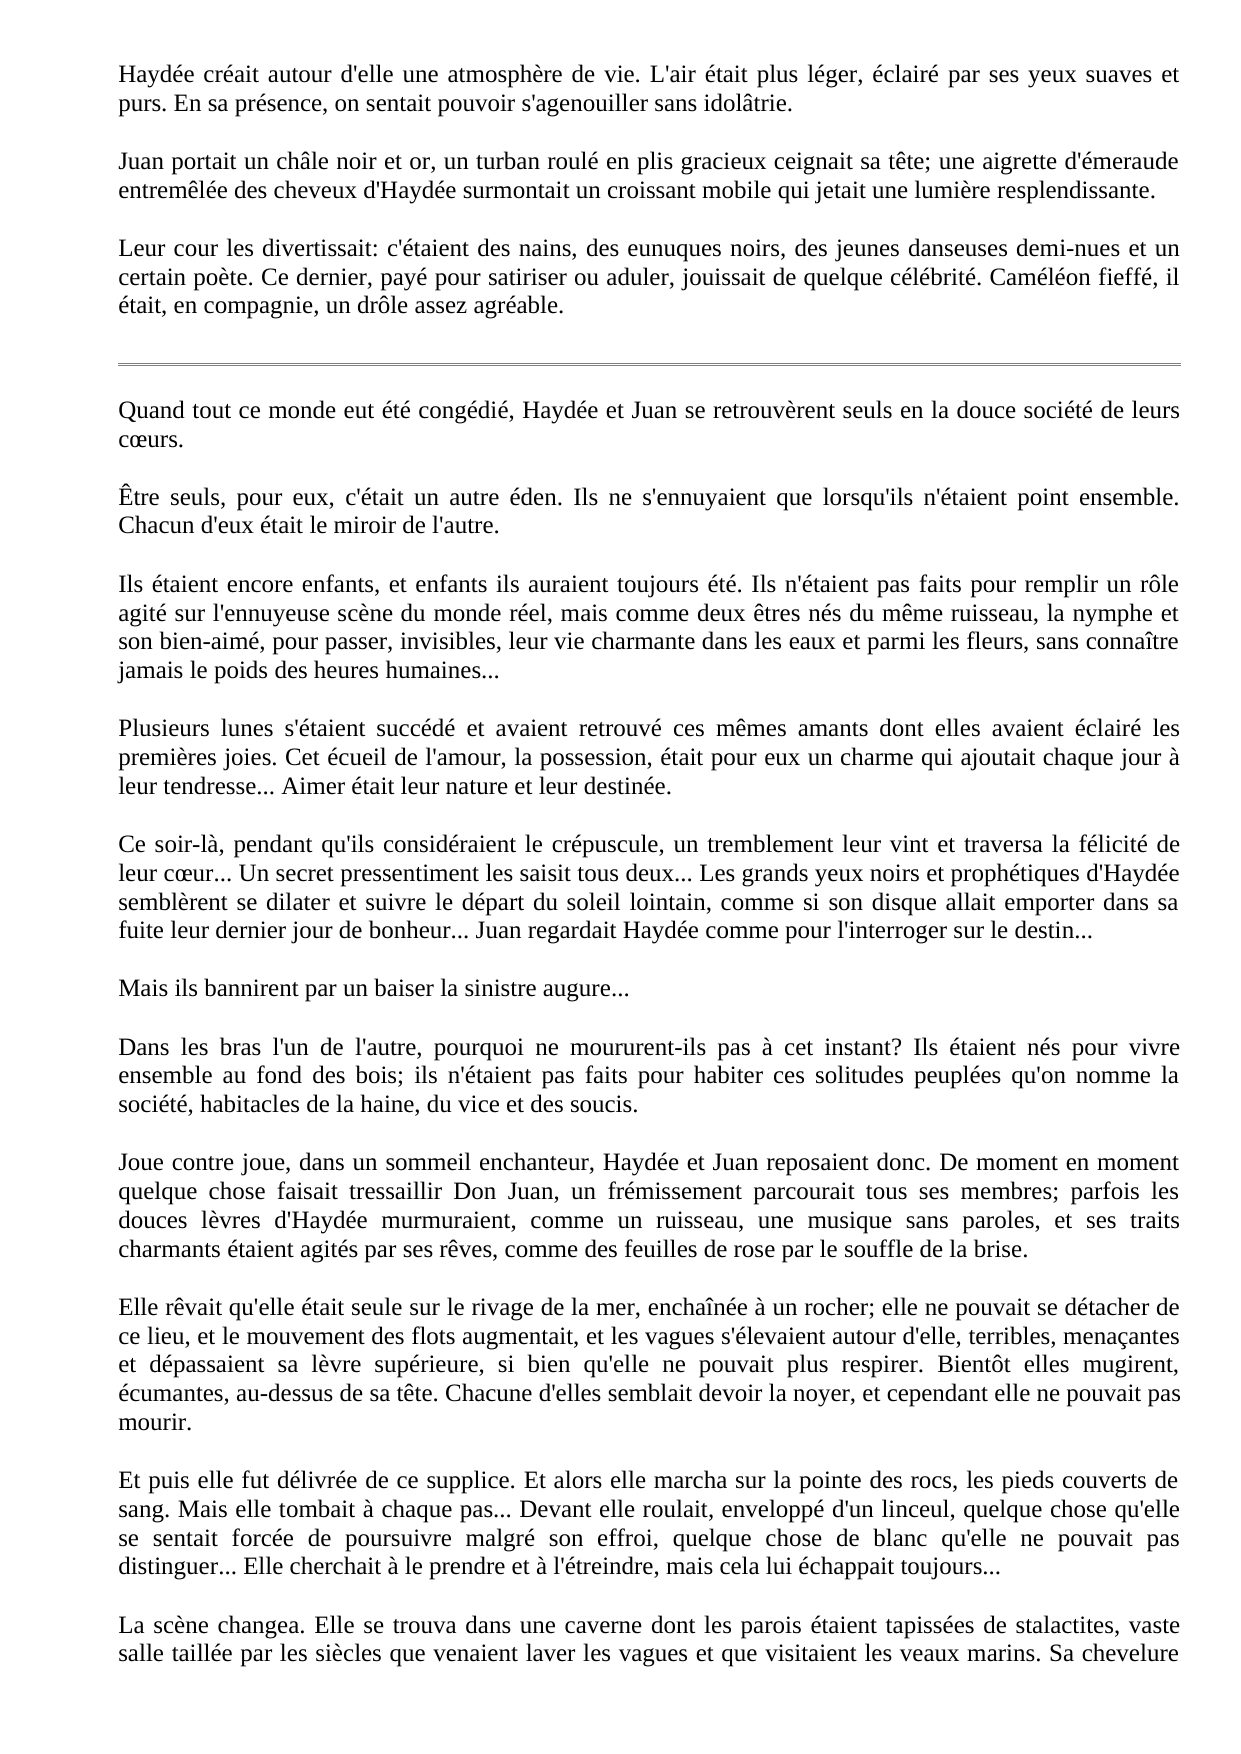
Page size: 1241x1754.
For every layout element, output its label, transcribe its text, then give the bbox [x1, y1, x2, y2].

text Leur cour les divertissait: c'étaient des nains, des eunuques noirs, des jeunes danseuses demi-nues et un certain poète. Ce dernier, payé pour satiriser ou aduler, jouissait de quelque célébrité. Caméléon fieffé, il était, en compagnie, un drôle assez agréable. [118, 233, 1181, 319]
text Et puis elle fut délivrée de ce supplice. Et alors elle marcha sur la pointe des rocs, les pieds couverts de sang. Mais elle tombait à chaque pas... Devant elle roulait, enveloppé d'un linceul, quelque chose qu'elle se sentait forcée de poursuivre malgré son effroi, quelque chose de blanc qu'elle ne pouvait pas distinguer... Elle cherchait à le prendre et à l'étreindre, mais cela lui échappait toujours... [118, 1465, 1181, 1580]
text Ce soir-là, pendant qu'ils considéraient le crépuscule, un tremblement leur vint et traversa la félicité de leur cœur... Un secret pressentiment les saisit tous deux... Les grands yeux noirs et prophétiques d'Haydée semblèrent se dilater et suivre le départ du soleil lointain, comme si son disque allait emporter dans sa fuite leur dernier jour de bonheur... Juan regardait Haydée comme pour l'interroger sur le destin... [118, 829, 1181, 944]
text Dans les bras l'un de l'autre, pourquoi ne moururent-ils pas à cet instant? Ils étaient nés pour vivre ensemble au fond des bois; ils n'étaient pas faits pour habiter ces solitudes peuplées qu'on nomme la société, habitacles de la haine, du vice et des soucis. [118, 1032, 1181, 1118]
text Être seuls, pour eux, c'était un autre éden. Ils ne s'ennuyaient que lorsqu'ils n'étaient point ensemble. Chacun d'eux était le miroir de l'autre. [118, 482, 1181, 539]
text Haydée créait autour d'elle une atmosphère de vie. L'air était plus léger, éclairé par ses yeux suaves et purs. En sa présence, on sentait pouvoir s'agenouiller sans idolâtrie. [118, 59, 1181, 117]
text Ils étaient encore enfants, et enfants ils auraient toujours été. Ils n'étaient pas faits pour remplir un rôle agité sur l'ennuyeuse scène du monde réel, mais comme deux êtres nés du même ruisseau, la nymphe et son bien-aimé, pour passer, invisibles, leur vie charmante dans les eaux et parmi les fleurs, sans connaître jamais le poids des heures humaines... [118, 569, 1181, 684]
text Mais ils bannirent par un baiser la sinistre augure... [118, 973, 1181, 1002]
text La scène changea. Elle se trouva dans une caverne dont les parois étaient tapissées de stalactites, vaste salle taillée par les siècles que venaient laver les vagues et que visitaient les veaux marins. Sa chevelure [118, 1610, 1181, 1667]
text Elle rêvait qu'elle était seule sur le rivage de la mer, enchaînée à un rocher; elle ne pouvait se détacher de ce lieu, et le mouvement des flots augmentait, et les vagues s'élevaient autour d'elle, terribles, menaçantes et dépassaient sa lèvre supérieure, si bien qu'elle ne pouvait plus respirer. Bientôt elles mugirent, écumantes, au-dessus de sa tête. Chacune d'elles semblait devoir la noyer, et cependant elle ne pouvait pas mourir. [118, 1292, 1181, 1436]
text Juan portait un châle noir et or, un turban roulé en plis gracieux ceignait sa tête; une aigrette d'émeraude entremêlée des cheveux d'Haydée surmontait un croissant mobile qui jetait une lumière resplendissante. [118, 146, 1181, 203]
text Quand tout ce monde eut été congédié, Haydée et Juan se retrouvèrent seuls en la douce société de leurs cœurs. [118, 395, 1181, 452]
text Plusieurs lunes s'étaient succédé et avaient retrouvé ces mêmes amants dont elles avaient éclairé les premières joies. Cet écueil de l'amour, la possession, était pour eux un charme qui ajoutait chaque jour à leur tendresse... Aimer était leur nature et leur destinée. [118, 713, 1181, 799]
text Joue contre joue, dans un sommeil enchanteur, Haydée et Juan reposaient donc. De moment en moment quelque chose faisait tressaillir Don Juan, un frémissement parcourait tous ses membres; parfois les douces lèvres d'Haydée murmuraient, comme un ruisseau, une musique sans paroles, et ses traits charmants étaient agités par ses rêves, comme des feuilles de rose par le souffle de la brise. [118, 1147, 1181, 1262]
